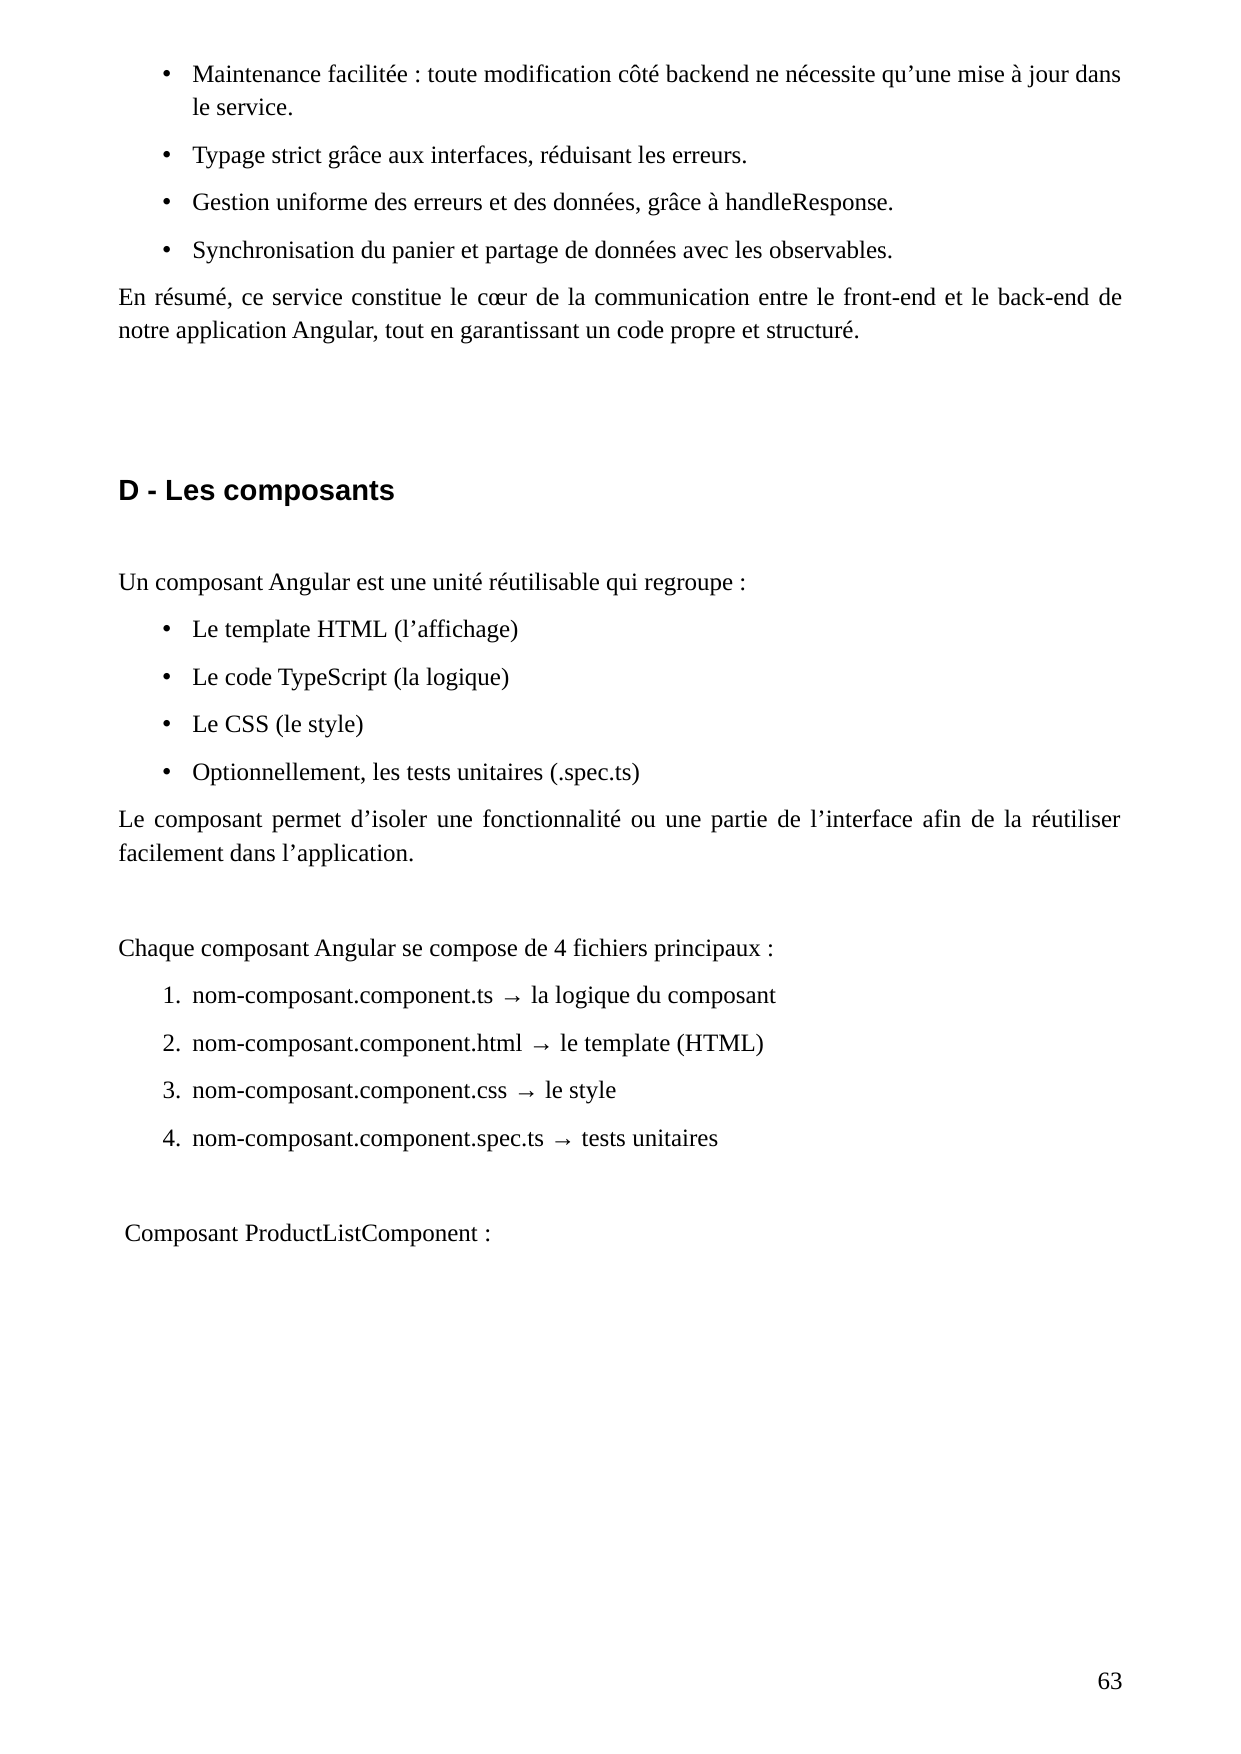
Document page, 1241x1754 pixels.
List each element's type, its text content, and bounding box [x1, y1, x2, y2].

text Composant ProductListComponent : [118, 1218, 1122, 1247]
text Un composant Angular est une unité réutilisable qui regroupe : [118, 567, 1122, 595]
list nom-composant.component.spec.ts → tests unitaires [162, 1123, 1122, 1152]
list Synchronisation du panier et partage de données avec les observables. [162, 235, 1122, 264]
list Le CSS (le style) [162, 709, 1122, 738]
list Typage strict grâce aux interfaces, réduisant les erreurs. [162, 140, 1122, 168]
list Le code TypeScript (la logique) [162, 662, 1122, 691]
list Le template HTML (l’affichage) [162, 614, 1122, 643]
list Gestion uniforme des erreurs et des données, grâce à handleResponse. [162, 187, 1122, 216]
text Le composant permet d’isoler une fonctionnalité ou une partie de l’interface afin de la réutiliser facilement dans l’application. [118, 804, 1122, 866]
list nom-composant.component.ts → la logique du composant [162, 980, 1122, 1009]
text En résumé, ce service constitue le cœur de la communication entre le front-end et le back-end de notre application Angular, tout en garantissant un code propre et structuré. [118, 282, 1122, 344]
list Maintenance facilitée : toute modification côté backend ne nécessite qu’une mise à jour dans le service. [162, 59, 1122, 121]
list nom-composant.component.css → le style [162, 1076, 1122, 1104]
subtitle D - Les composants [118, 473, 1122, 506]
text Chaque composant Angular se compose de 4 fichiers principaux : [118, 933, 1122, 962]
list nom-composant.component.html → le template (HTML) [162, 1028, 1122, 1057]
list Optionnellement, les tests unitaires (.spec.ts) [162, 757, 1122, 786]
